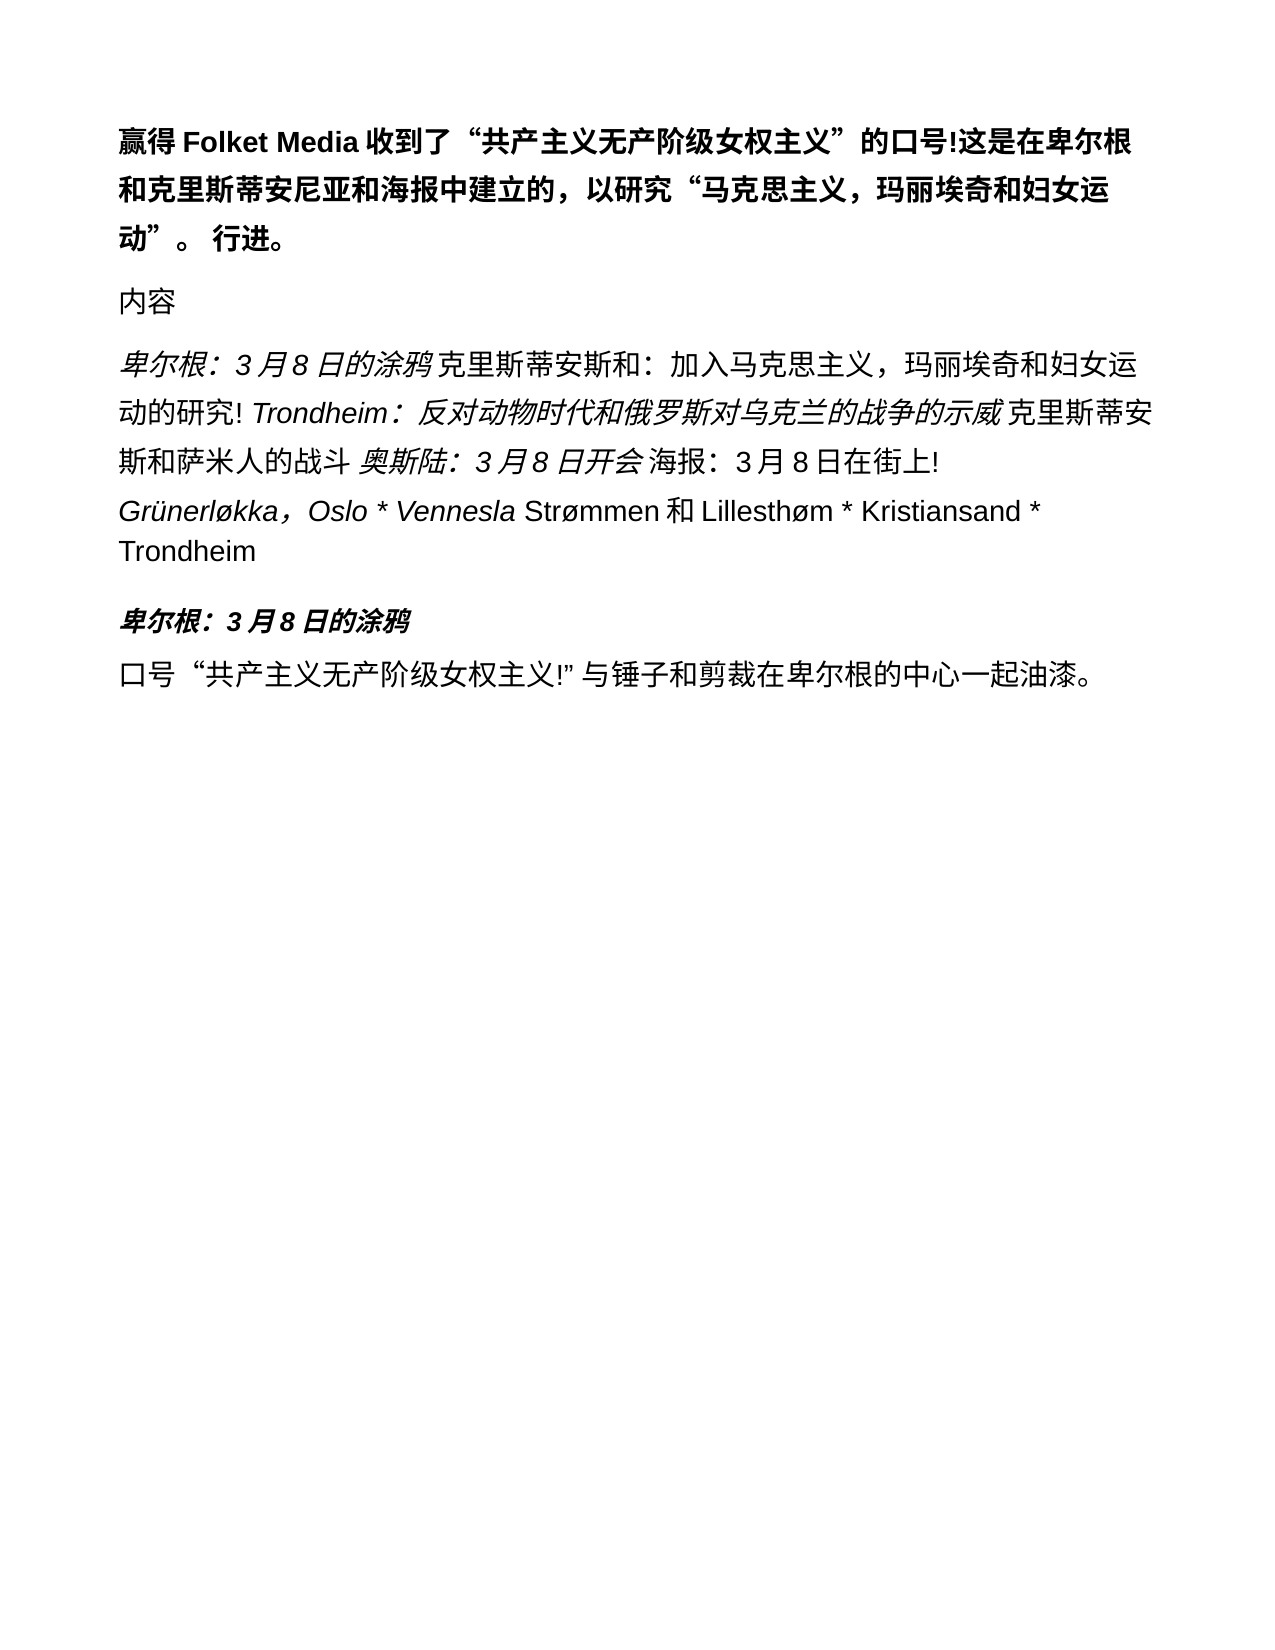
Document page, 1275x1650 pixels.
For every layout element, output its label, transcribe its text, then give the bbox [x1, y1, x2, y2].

text 卑尔根：3月8日的涂鸦 克里斯蒂安斯和：加入马克思主义，玛丽埃奇和妇女运动的研究! Trondheim：反对动物时代和俄罗斯对乌克兰的战争的示威 克里斯蒂安斯和萨米人的战斗 奥斯陆：3月8日开会 海报：3月8日在街上! Grünerløkka，Oslo * Vennesla Strømmen和Lillesthøm * Kristiansand * Trondheim [118, 341, 1157, 568]
subtitle 卑尔根：3月8日的涂鸦 [118, 600, 1157, 639]
text 内容 [118, 278, 1157, 321]
text 赢得Folket Media收到了“共产主义无产阶级女权主义”的口号!这是在卑尔根和克里斯蒂安尼亚和海报中建立的，以研究“马克思主义，玛丽埃奇和妇女运动”。 行进。 [118, 118, 1157, 257]
text 口号“共产主义无产阶级女权主义!” 与锤子和剪裁在卑尔根的中心一起油漆。 [118, 652, 1157, 694]
